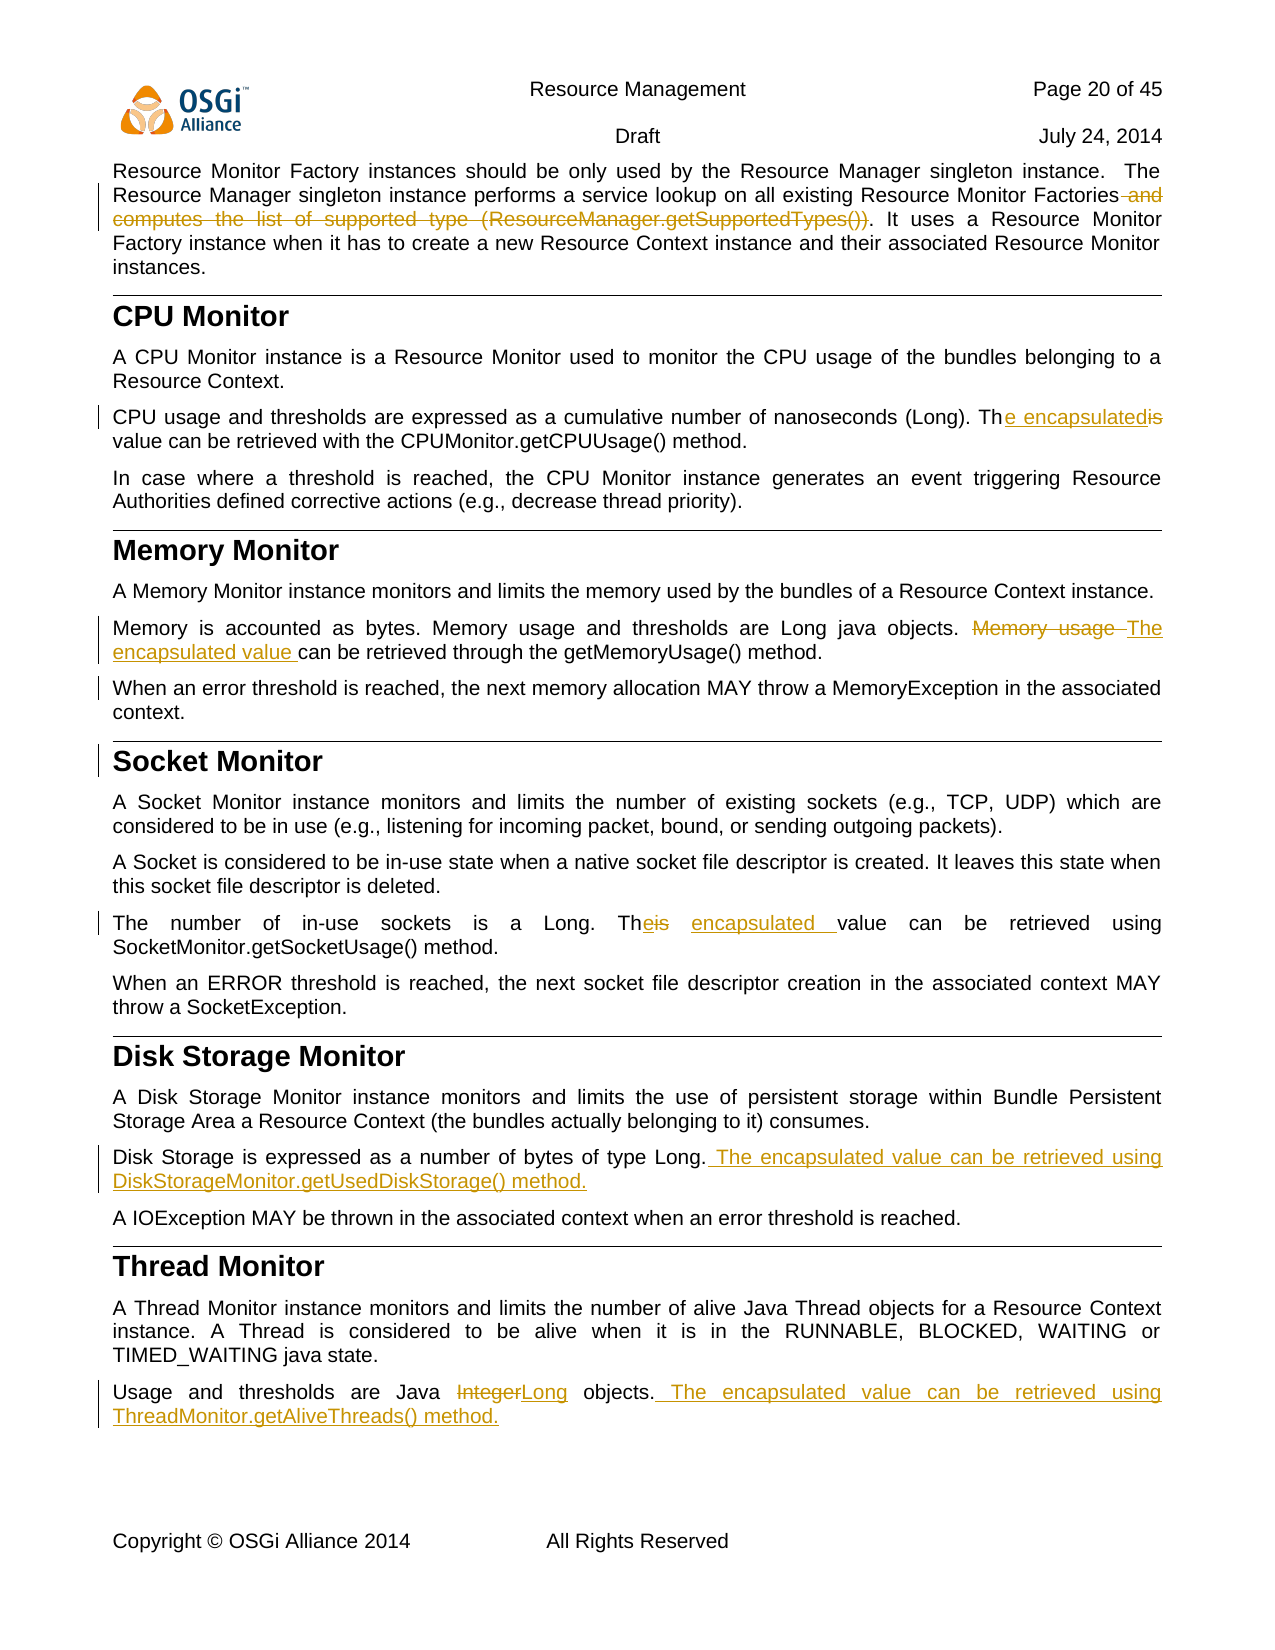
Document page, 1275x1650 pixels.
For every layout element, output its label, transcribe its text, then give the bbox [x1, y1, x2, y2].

subtitle CPU Monitor [112, 296, 1162, 332]
subtitle Thread Monitor [112, 1247, 1162, 1283]
text A CPU Monitor instance is a Resource Monitor used to monitor the CPU usage of the bundles belonging to a Resource Context. [112, 344, 1162, 392]
subtitle Disk Storage Monitor [112, 1037, 1162, 1072]
text Disk Storage is expressed as a number of bytes of type Long. The encapsulated value can be retrieved using DiskStorageMonitor.getUsedDiskStorage() method. [112, 1145, 1162, 1193]
text When an error threshold is reached, the next memory allocation MAY throw a MemoryException in the associated context. [112, 676, 1162, 724]
text The number of in-use sockets is a Long. The encapsulated value can be retrieved using SocketMonitor.getSocketUsage() method. [112, 911, 1162, 958]
text When an ERROR threshold is reached, the next socket file descriptor creation in the associated context MAY throw a SocketException. [112, 971, 1162, 1019]
text CPU usage and thresholds are expressed as a cumulative number of nanoseconds (Long). The encapsulated value can be retrieved with the CPUMonitor.getCPUUsage() method. [112, 405, 1162, 453]
text In case where a threshold is reached, the CPU Monitor instance generates an event triggering Resource Authorities defined corrective actions (e.g., decrease thread priority). [112, 465, 1162, 513]
text A Disk Storage Monitor instance monitors and limits the use of persistent storage within Bundle Persistent Storage Area a Resource Context (the bundles actually belonging to it) consumes. [112, 1085, 1162, 1133]
text Memory is accounted as bytes. Memory usage and thresholds are Long java objects. The encapsulated value can be retrieved through the getMemoryUsage() method. [112, 616, 1162, 663]
text Usage and thresholds are Java Long objects. The encapsulated value can be retrieved using ThreadMonitor.getAliveThreads() method. [112, 1380, 1162, 1428]
text A IOException MAY be thrown in the associated context when an error threshold is reached. [112, 1206, 1162, 1229]
subtitle Memory Monitor [112, 531, 1162, 567]
text A Socket Monitor instance monitors and limits the number of existing sockets (e.g., TCP, UDP) which are considered to be in use (e.g., listening for incoming packet, bound, or sending outgoing packets). [112, 790, 1162, 838]
text Resource Monitor Factory instances should be only used by the Resource Manager singleton instance. The Resource Manager singleton instance performs a service lookup on all existing Resource Monitor Factories. It uses a Resource Monitor Factory instance when it has to create a new Resource Context instance and their associated Resource Monitor instances. [112, 159, 1162, 279]
picture [113, 78, 257, 142]
subtitle Socket Monitor [112, 742, 1162, 777]
text A Thread Monitor instance monitors and limits the number of alive Java Thread objects for a Resource Context instance. A Thread is considered to be alive when it is in the RUNNABLE, BLOCKED, WAITING or TIMED_WAITING java state. [112, 1295, 1162, 1367]
text A Socket is considered to be in-use state when a native socket file descriptor is created. It leaves this state when this socket file descriptor is deleted. [112, 850, 1162, 898]
text A Memory Monitor instance monitors and limits the memory used by the bundles of a Resource Context instance. [112, 579, 1162, 603]
